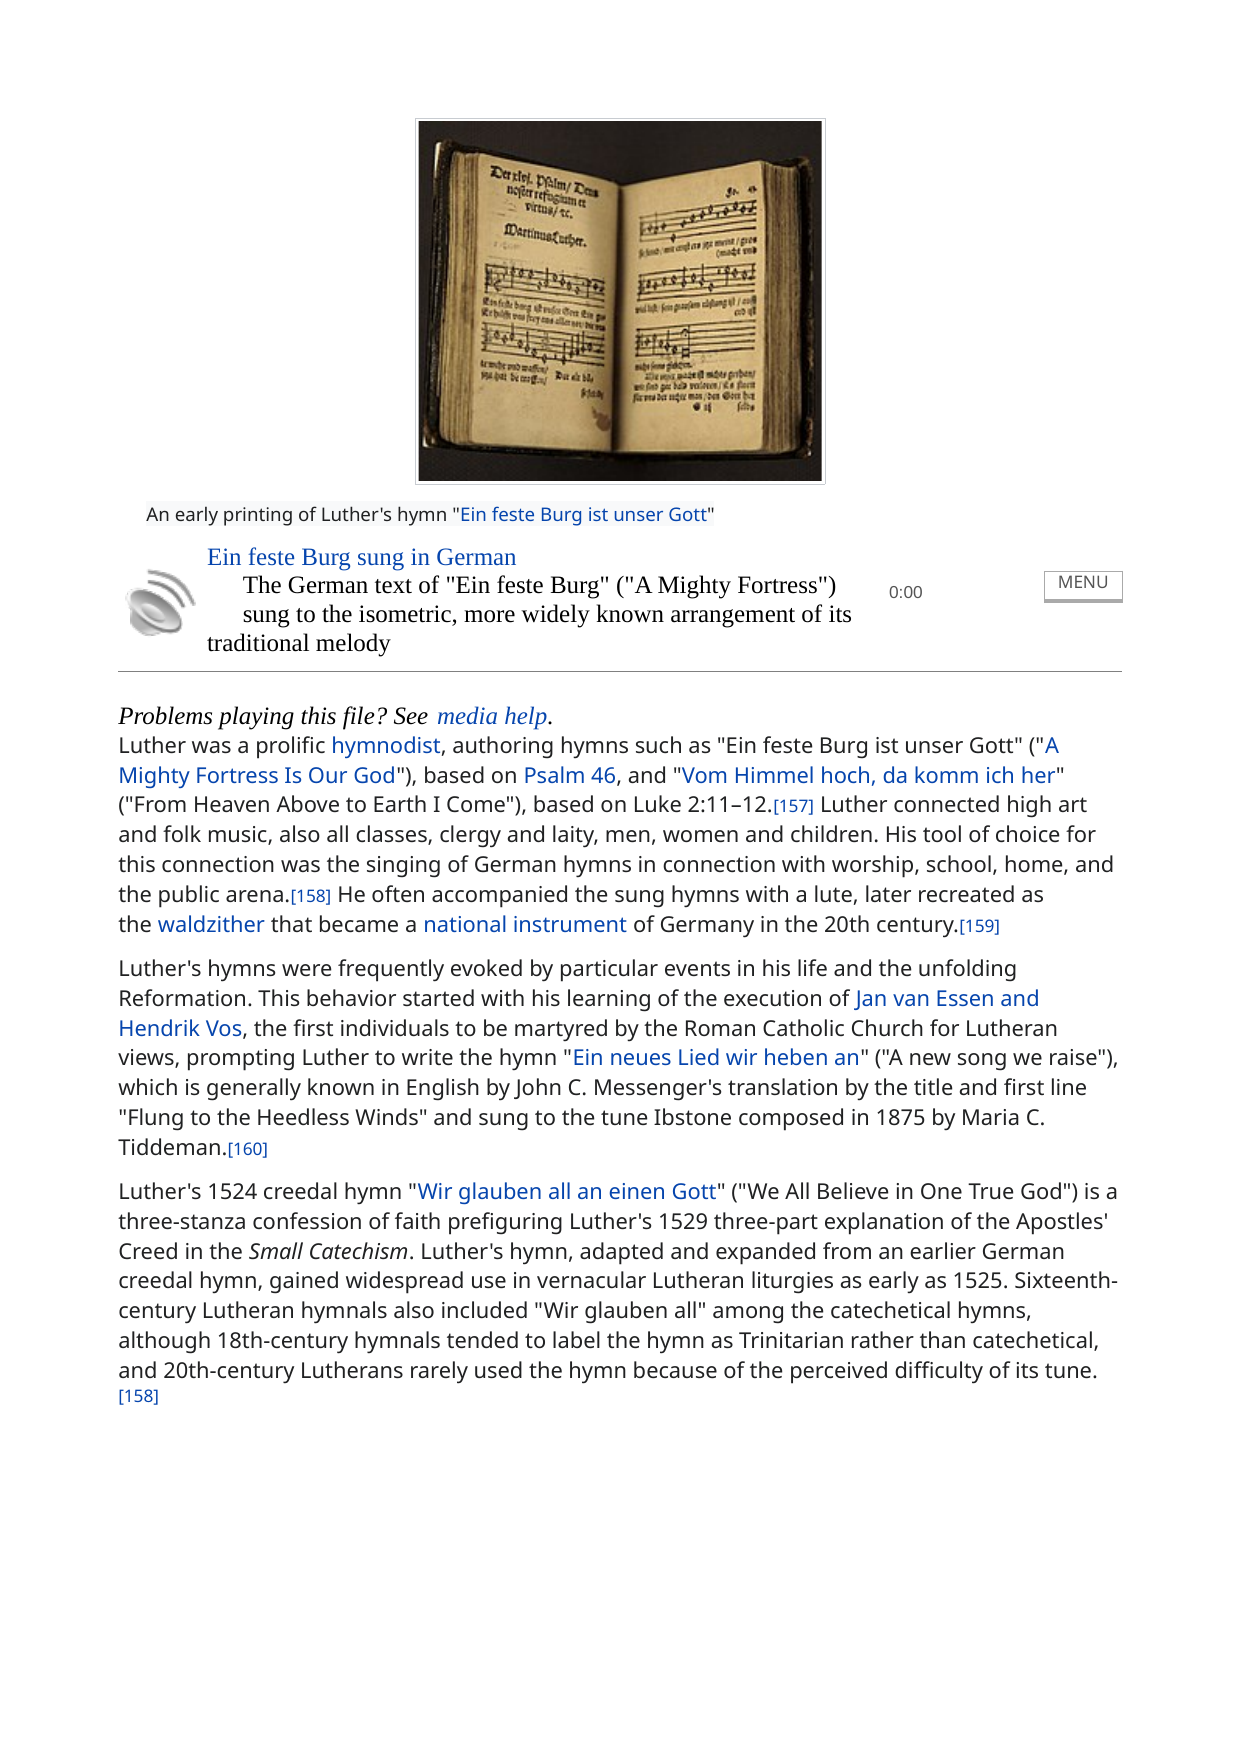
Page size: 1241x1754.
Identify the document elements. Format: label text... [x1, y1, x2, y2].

table_cell [118, 657, 1122, 671]
table_cell Problems playing this file? See media help. [118, 672, 1122, 730]
text Luther's hymns were frequently evoked by particular events in his life and the unfolding Reformation. This behavior started with his learning of the execution of Jan van Essen and Hendrik Vos, the first individuals to be martyred by the Roman Catholic Church for Lutheran views, prompting Luther to write the hymn "Ein neues Lied wir heben an" ("A new song we raise"), which is generally known in English by John C. Messenger's translation by the title and first line "Flung to the Heedless Winds" and sung to the tune Ibstone composed in 1875 by Maria C. Tiddeman.[160] [118, 953, 1122, 1161]
text An early printing of Luther's hymn "Ein feste Burg ist unser Gott" [123, 501, 1122, 526]
table_header Ein feste Burg sung in German The German text of "Ein feste Burg" ("A Mighty Fortress") sung to the isometric, more widely known arrangement of its traditional melody [207, 542, 1122, 657]
picture [123, 560, 202, 639]
picture [418, 121, 822, 481]
text Luther was a prolific hymnodist, authoring hymns such as "Ein feste Burg ist unser Gott" ("A Mighty Fortress Is Our God"), based on Psalm 46, and "Vom Himmel hoch, da komm ich her" ("From Heaven Above to Earth I Come"), based on Luke 2:11–12.[157] Luther connected high art and folk music, also all classes, clergy and laity, men, women and children. His tool of choice for this connection was the singing of German hymns in connection with worship, school, home, and the public arena.[158] He often accompanied the sung hymns with a lute, later recreated as the waldzither that became a national instrument of Germany in the 20th century.[159] [118, 730, 1122, 938]
text Luther's 1524 creedal hymn "Wir glauben all an einen Gott" ("We All Believe in One True God") is a three-stanza confession of faith prefiguring Luther's 1529 three-part explanation of the Apostles' Creed in the Small Catechism. Luther's hymn, adapted and expanded from an earlier German creedal hymn, gained widespread use in vernacular Lutheran liturgies as early as 1525. Sixteenth-century Lutheran hymnals also included "Wir glauben all" among the catechetical hymns, although 18th-century hymnals tended to label the hymn as Trinitarian rather than catechetical, and 20th-century Lutherans rarely used the hymn because of the perceived difficulty of its tune.[158] [118, 1176, 1122, 1408]
table_header [118, 542, 207, 657]
